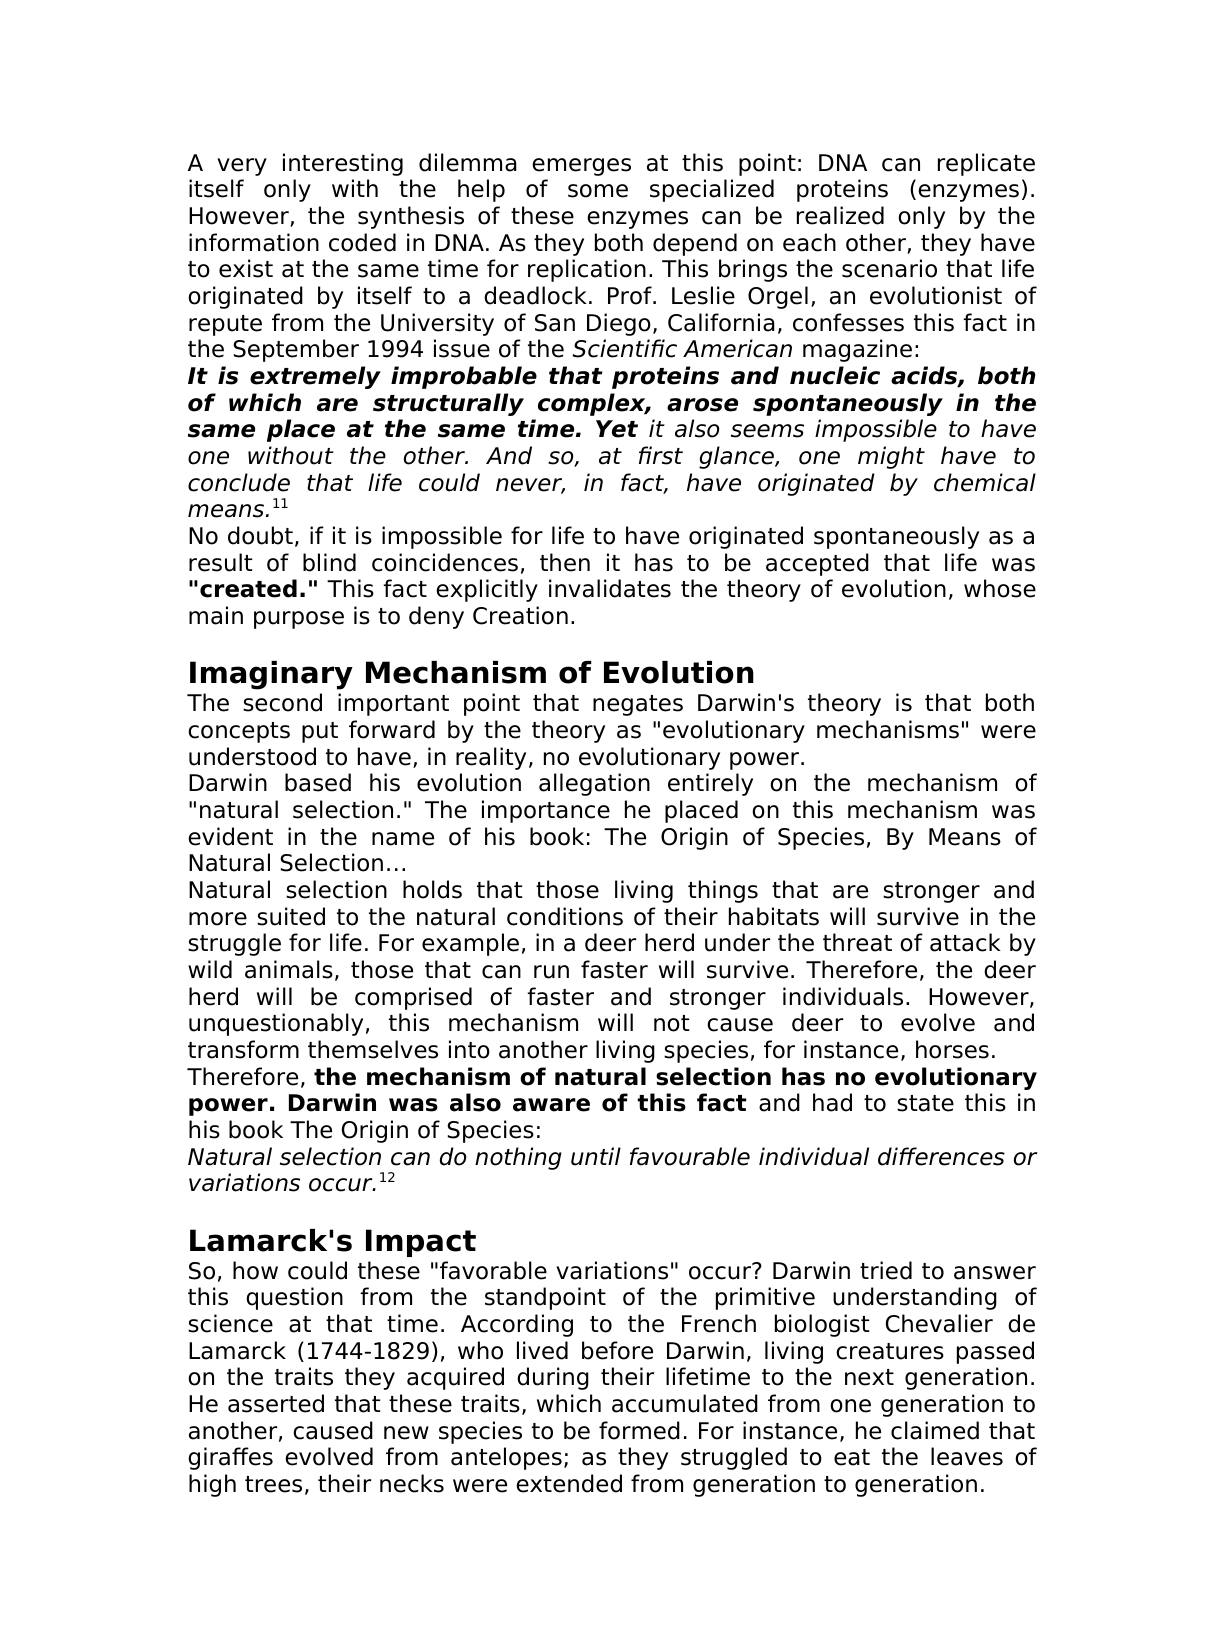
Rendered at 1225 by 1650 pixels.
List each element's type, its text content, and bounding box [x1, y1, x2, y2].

text A very interesting dilemma emerges at this point: DNA can replicate itself only with the help of some specialized proteins (enzymes). However, the synthesis of these enzymes can be realized only by the information coded in DNA. As they both depend on each other, they have to exist at the same time for replication. This brings the scenario that life originated by itself to a deadlock. Prof. Leslie Orgel, an evolutionist of repute from the University of San Diego, California, confesses this fact in the September 1994 issue of the Scientific American magazine: [187, 150, 1037, 363]
text No doubt, if it is impossible for life to have originated spontaneously as a result of blind coincidences, then it has to be accepted that life was "created." This fact explicitly invalidates the theory of evolution, whose main purpose is to deny Creation. [187, 523, 1037, 630]
text Natural selection holds that those living things that are stronger and more suited to the natural conditions of their habitats will survive in the struggle for life. For example, in a deer herd under the threat of attack by wild animals, those that can run faster will survive. Therefore, the deer herd will be comprised of faster and stronger individuals. However, unquestionably, this mechanism will not cause deer to evolve and transform themselves into another living species, for instance, horses. [187, 877, 1037, 1064]
text Lamarck's Impact [187, 1224, 1037, 1258]
text Therefore, the mechanism of natural selection has no evolutionary power. Darwin was also aware of this fact and had to state this in his book The Origin of Species: [187, 1064, 1037, 1144]
text So, how could these "favorable variations" occur? Darwin tried to answer this question from the standpoint of the primitive understanding of science at that time. According to the French biologist Chevalier de Lamarck (1744-1829), who lived before Darwin, living creatures passed on the traits they acquired during their lifetime to the next generation. He asserted that these traits, which accumulated from one generation to another, caused new species to be formed. For instance, he claimed that giraffes evolved from antelopes; as they struggled to eat the leaves of high trees, their necks were extended from generation to generation. [187, 1258, 1037, 1498]
text Natural selection can do nothing until favourable individual differences or variations occur.12 [187, 1144, 1037, 1197]
text Darwin based his evolution allegation entirely on the mechanism of "natural selection." The importance he placed on this mechanism was evident in the name of his book: The Origin of Species, By Means of Natural Selection… [187, 771, 1037, 877]
text It is extremely improbable that proteins and nucleic acids, both of which are structurally complex, arose spontaneously in the same place at the same time. Yet it also seems impossible to have one without the other. And so, at first glance, one might have to conclude that life could never, in fact, have originated by chemical means.11 [187, 363, 1037, 523]
text The second important point that negates Darwin's theory is that both concepts put forward by the theory as "evolutionary mechanisms" were understood to have, in reality, no evolutionary power. [187, 691, 1037, 771]
text Imaginary Mechanism of Evolution [187, 657, 1037, 691]
